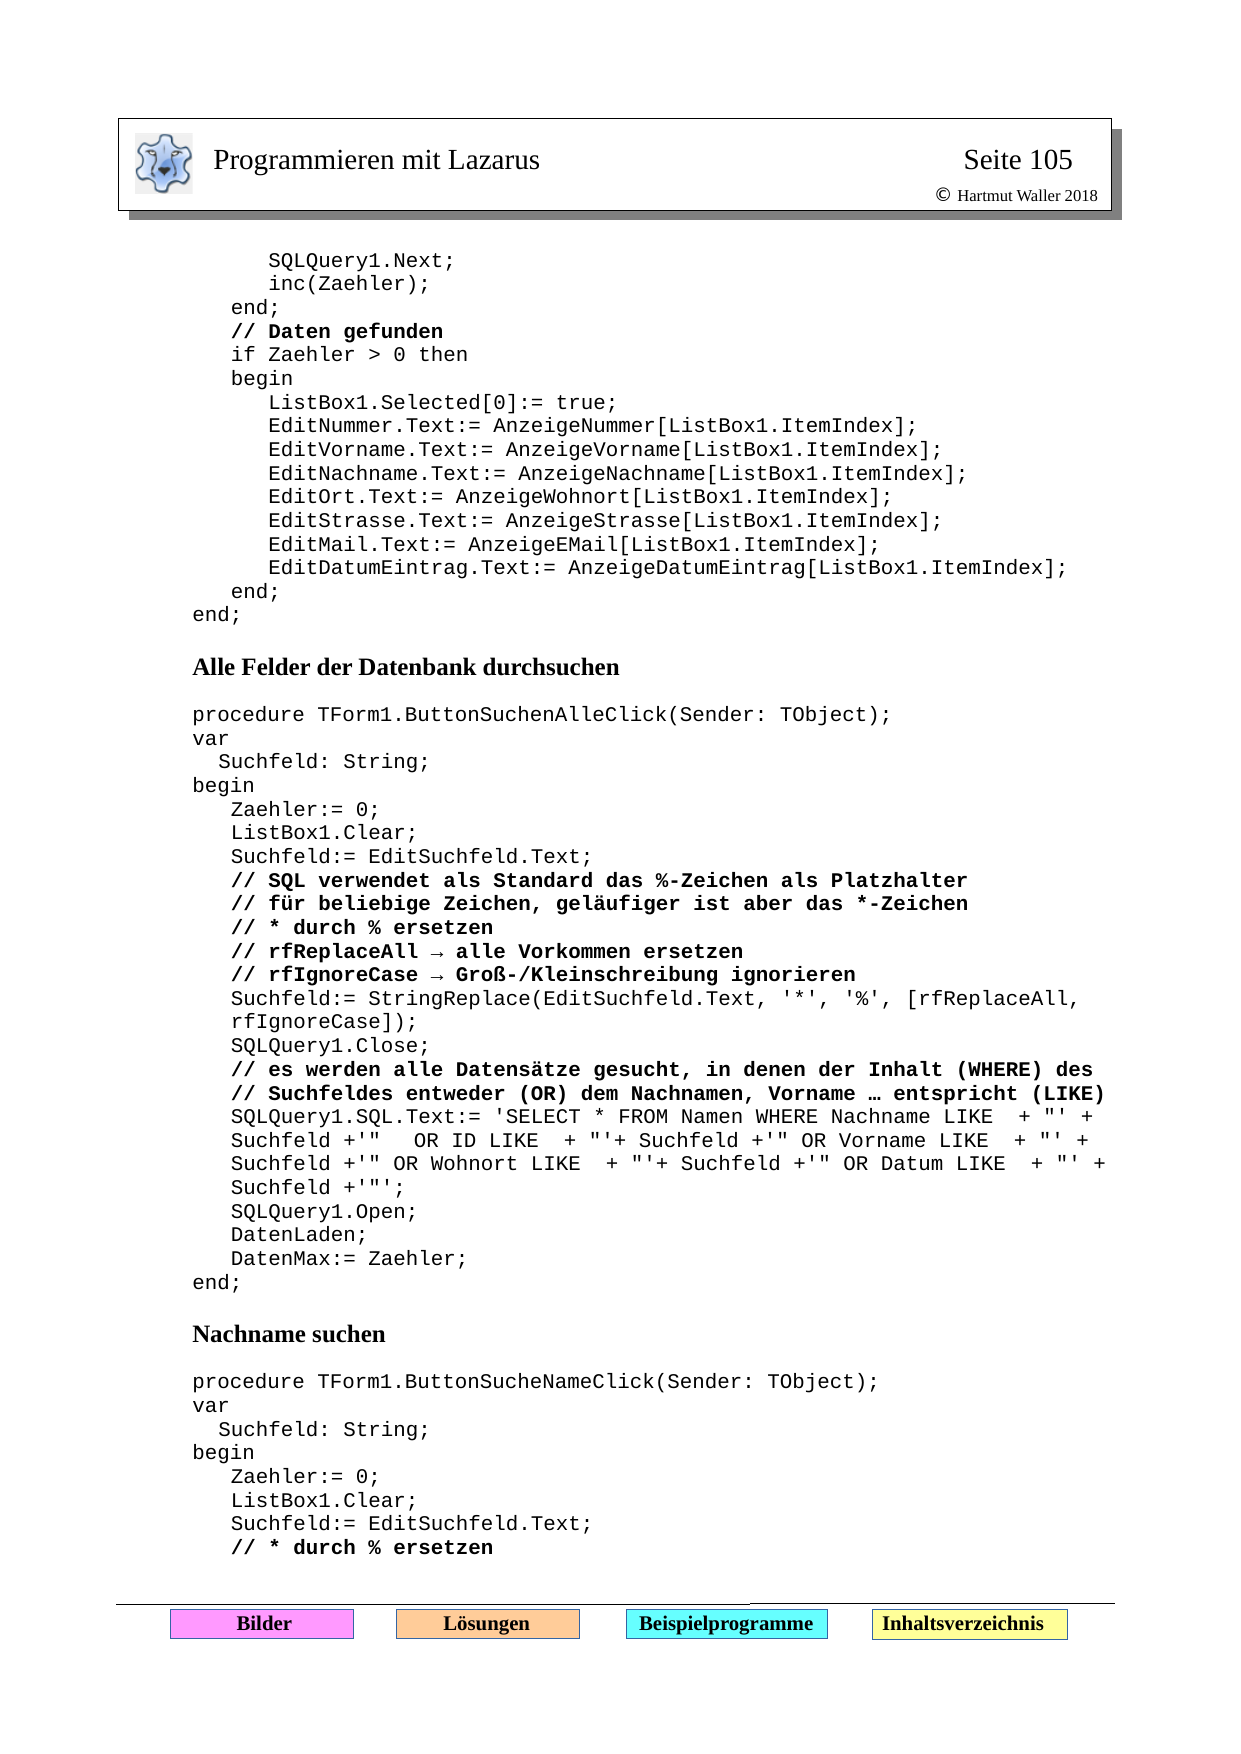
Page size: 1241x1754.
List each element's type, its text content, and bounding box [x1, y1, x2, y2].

text // es werden alle Datensätze gesucht, in denen der Inhalt (WHERE) des [118, 1059, 1122, 1082]
text // * durch % ersetzen [118, 917, 1122, 941]
text SQLQuery1.SQL.Text:= 'SELECT * FROM Namen WHERE Nachname LIKE + "' + Suchfeld +'" OR ID LIKE + "'+ Suchfeld +'" OR Vorname LIKE + "' + Suchfeld +'" OR Wohnort LIKE + "'+ Suchfeld +'" OR Datum LIKE + "' + Suchfeld +'"'; [118, 1106, 1122, 1201]
text Suchfeld:= EditSuchfeld.Text; [118, 1513, 1122, 1537]
text ListBox1.Clear; [118, 822, 1122, 846]
text // rfIgnoreCase → Groß-/Kleinschreibung ignorieren [118, 964, 1122, 988]
text SQLQuery1.Next; [118, 250, 1122, 273]
text Suchfeld:= StringReplace(EditSuchfeld.Text, '*', '%', [rfReplaceAll, rfIgnoreCase]); [118, 988, 1122, 1035]
text EditOrt.Text:= AnzeigeWohnort[ListBox1.ItemIndex]; [118, 486, 1122, 510]
text EditDatumEintrag.Text:= AnzeigeDatumEintrag[ListBox1.ItemIndex]; [118, 557, 1122, 581]
text // rfReplaceAll → alle Vorkommen ersetzen [118, 941, 1122, 964]
text SQLQuery1.Open; [118, 1201, 1122, 1224]
text end; [118, 297, 1122, 321]
text EditNachname.Text:= AnzeigeNachname[ListBox1.ItemIndex]; [118, 463, 1122, 486]
text procedure TForm1.ButtonSuchenAlleClick(Sender: TObject); [118, 704, 1122, 728]
text Alle Felder der Datenbank durchsuchen [118, 652, 1122, 681]
text Nachname suchen [118, 1319, 1122, 1348]
text Suchfeld:= EditSuchfeld.Text; [118, 846, 1122, 870]
text // Suchfeldes entweder (OR) dem Nachnamen, Vorname … entspricht (LIKE) [118, 1082, 1122, 1106]
text // für beliebige Zeichen, geläufiger ist aber das *-Zeichen [118, 893, 1122, 917]
text EditNummer.Text:= AnzeigeNummer[ListBox1.ItemIndex]; [118, 415, 1122, 439]
text ListBox1.Clear; [118, 1489, 1122, 1513]
text Suchfeld: String; [118, 751, 1122, 775]
picture [135, 133, 193, 194]
text DatenMax:= Zaehler; [118, 1248, 1122, 1272]
text EditMail.Text:= AnzeigeEMail[ListBox1.ItemIndex]; [118, 533, 1122, 557]
text Zaehler:= 0; [118, 799, 1122, 822]
text inc(Zaehler); [118, 273, 1122, 297]
text if Zaehler > 0 then [118, 344, 1122, 368]
text begin [118, 1442, 1122, 1466]
text // SQL verwendet als Standard das %-Zeichen als Platzhalter [118, 870, 1122, 893]
text EditStrasse.Text:= AnzeigeStrasse[ListBox1.ItemIndex]; [118, 510, 1122, 533]
text procedure TForm1.ButtonSucheNameClick(Sender: TObject); [118, 1371, 1122, 1395]
text EditVorname.Text:= AnzeigeVorname[ListBox1.ItemIndex]; [118, 439, 1122, 463]
text begin [118, 775, 1122, 799]
text var [118, 728, 1122, 751]
text ListBox1.Selected[0]:= true; [118, 392, 1122, 415]
text begin [118, 368, 1122, 392]
text Zaehler:= 0; [118, 1466, 1122, 1489]
text // * durch % ersetzen [118, 1537, 1122, 1561]
text var [118, 1395, 1122, 1419]
text end; [118, 604, 1122, 628]
text end; [118, 1272, 1122, 1295]
text SQLQuery1.Close; [118, 1035, 1122, 1059]
text end; [118, 581, 1122, 604]
text // Daten gefunden [118, 321, 1122, 344]
text Suchfeld: String; [118, 1419, 1122, 1442]
text DatenLaden; [118, 1224, 1122, 1248]
